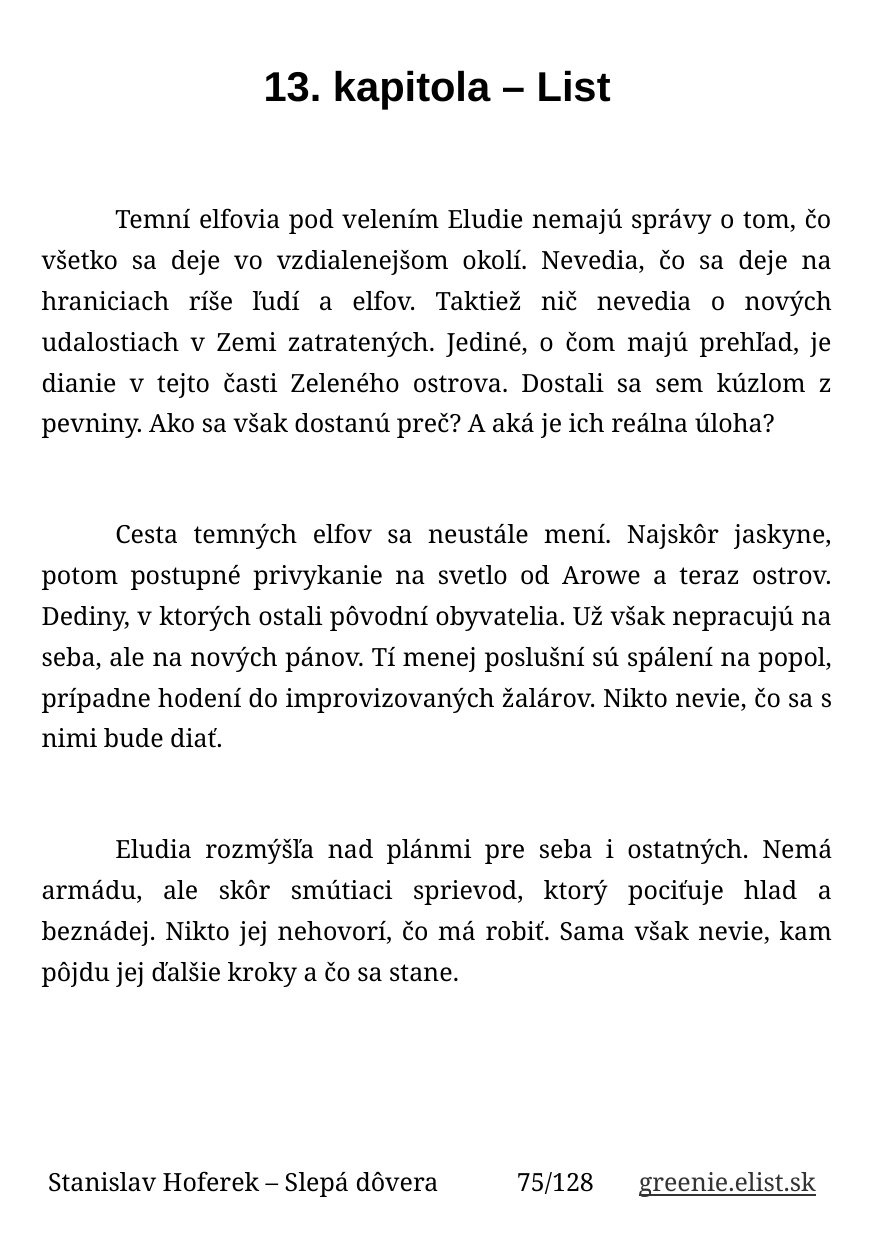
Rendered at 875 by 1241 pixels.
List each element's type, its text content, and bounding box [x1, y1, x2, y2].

text Cesta temných elfov sa neustále mení. Najskôr jaskyne, potom postupné privykanie na svetlo od Arowe a teraz ostrov. Dediny, v ktorých ostali pôvodní obyvatelia. Už však nepracujú na seba, ale na nových pánov. Tí menej poslušní sú spálení na popol, prípadne hodení do improvizovaných žalárov. Nikto nevie, čo sa s nimi bude diať. [41, 517, 833, 755]
text Eludia rozmýšľa nad plánmi pre seba i ostatných. Nemá armádu, ale skôr smútiaci sprievod, ktorý pociťuje hlad a beznádej. Nikto jej nehovorí, čo má robiť. Sama však nevie, kam pôjdu jej ďalšie kroky a čo sa stane. [41, 832, 833, 988]
subtitle 13. kapitola – List [41, 62, 833, 110]
text Temní elfovia pod velením Eludie nemajú správy o tom, čo všetko sa deje vo vzdialenejšom okolí. Nevedia, čo sa deje na hraniciach ríše ľudí a elfov. Taktiež nič nevedia o nových udalostiach v Zemi zatratených. Jediné, o čom majú prehľad, je dianie v tejto časti Zeleného ostrova. Dostali sa sem kúzlom z pevniny. Ako sa však dostanú preč? A aká je ich reálna úloha? [41, 202, 833, 440]
